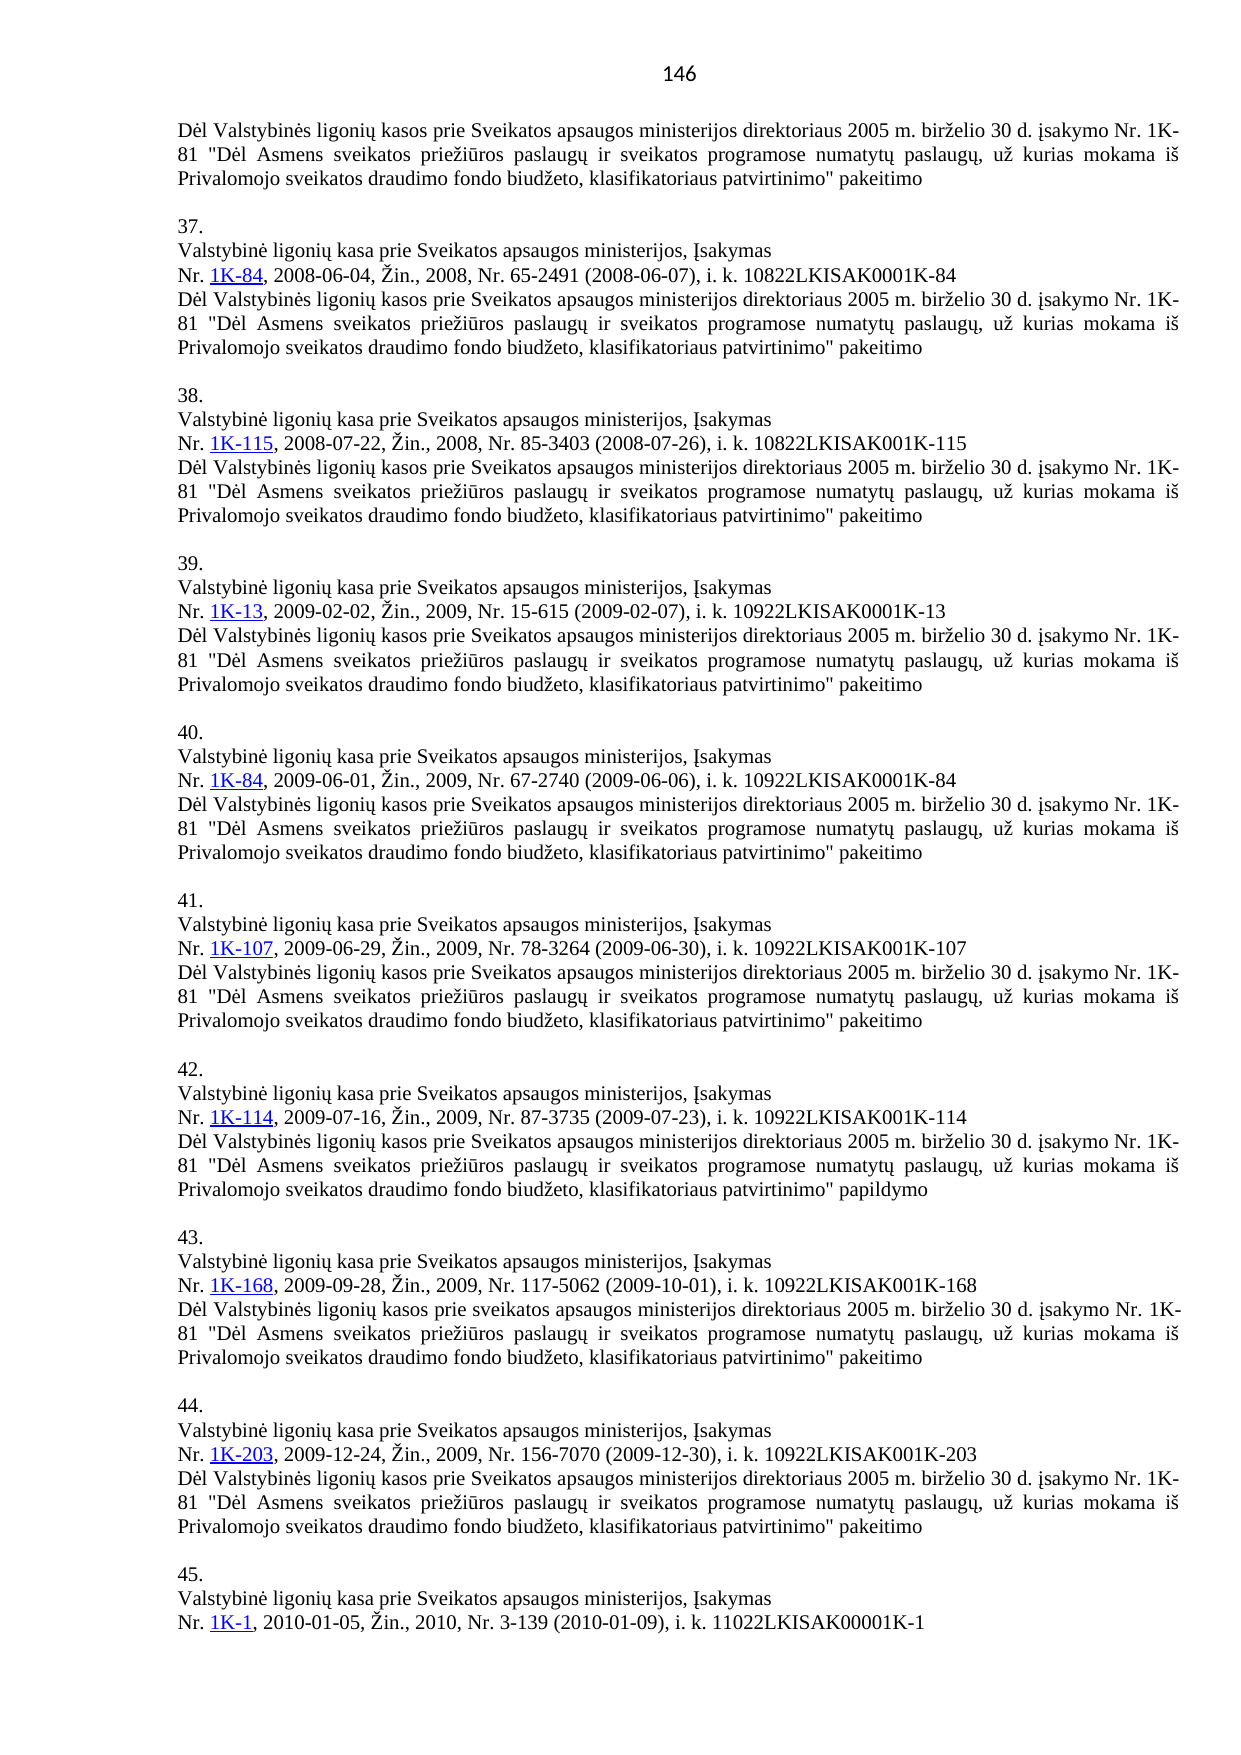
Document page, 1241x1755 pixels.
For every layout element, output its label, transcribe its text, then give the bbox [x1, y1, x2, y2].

text Dėl Valstybinės ligonių kasos prie Sveikatos apsaugos ministerijos direktoriaus 2005 m. birželio 30 d. įsakymo Nr. 1K-81 "Dėl Asmens sveikatos priežiūros paslaugų ir sveikatos programose numatytų paslaugų, už kurias mokama iš Privalomojo sveikatos draudimo fondo biudžeto, klasifikatoriaus patvirtinimo" pakeitimo [177, 623, 1181, 696]
text Dėl Valstybinės ligonių kasos prie Sveikatos apsaugos ministerijos direktoriaus 2005 m. birželio 30 d. įsakymo Nr. 1K-81 "Dėl Asmens sveikatos priežiūros paslaugų ir sveikatos programose numatytų paslaugų, už kurias mokama iš Privalomojo sveikatos draudimo fondo biudžeto, klasifikatoriaus patvirtinimo" pakeitimo [177, 287, 1181, 359]
text Nr. 1K-84, 2008-06-04, Žin., 2008, Nr. 65-2491 (2008-06-07), i. k. 10822LKISAK0001K-84 [177, 262, 1181, 287]
text Valstybinė ligonių kasa prie Sveikatos apsaugos ministerijos, Įsakymas [177, 407, 1181, 431]
text Dėl Valstybinės ligonių kasos prie Sveikatos apsaugos ministerijos direktoriaus 2005 m. birželio 30 d. įsakymo Nr. 1K-81 "Dėl Asmens sveikatos priežiūros paslaugų ir sveikatos programose numatytų paslaugų, už kurias mokama iš Privalomojo sveikatos draudimo fondo biudžeto, klasifikatoriaus patvirtinimo" pakeitimo [177, 1466, 1181, 1538]
text Valstybinė ligonių kasa prie Sveikatos apsaugos ministerijos, Įsakymas [177, 238, 1181, 262]
text 42. [177, 1057, 1181, 1081]
text Valstybinė ligonių kasa prie Sveikatos apsaugos ministerijos, Įsakymas [177, 575, 1181, 599]
text Valstybinė ligonių kasa prie Sveikatos apsaugos ministerijos, Įsakymas [177, 1417, 1181, 1442]
text Nr. 1K-168, 2009-09-28, Žin., 2009, Nr. 117-5062 (2009-10-01), i. k. 10922LKISAK001K-168 [177, 1273, 1181, 1297]
text Dėl Valstybinės ligonių kasos prie Sveikatos apsaugos ministerijos direktoriaus 2005 m. birželio 30 d. įsakymo Nr. 1K-81 "Dėl Asmens sveikatos priežiūros paslaugų ir sveikatos programose numatytų paslaugų, už kurias mokama iš Privalomojo sveikatos draudimo fondo biudžeto, klasifikatoriaus patvirtinimo" pakeitimo [177, 792, 1181, 864]
text 45. [177, 1562, 1181, 1586]
text Nr. 1K-115, 2008-07-22, Žin., 2008, Nr. 85-3403 (2008-07-26), i. k. 10822LKISAK001K-115 [177, 431, 1181, 455]
text Dėl Valstybinės ligonių kasos prie Sveikatos apsaugos ministerijos direktoriaus 2005 m. birželio 30 d. įsakymo Nr. 1K-81 "Dėl Asmens sveikatos priežiūros paslaugų ir sveikatos programose numatytų paslaugų, už kurias mokama iš Privalomojo sveikatos draudimo fondo biudžeto, klasifikatoriaus patvirtinimo" pakeitimo [177, 455, 1181, 527]
text 43. [177, 1225, 1181, 1249]
text Nr. 1K-107, 2009-06-29, Žin., 2009, Nr. 78-3264 (2009-06-30), i. k. 10922LKISAK001K-107 [177, 936, 1181, 960]
text 44. [177, 1393, 1181, 1417]
text Dėl Valstybinės ligonių kasos prie sveikatos apsaugos ministerijos direktoriaus 2005 m. birželio 30 d. įsakymo Nr. 1K-81 "Dėl Asmens sveikatos priežiūros paslaugų ir sveikatos programose numatytų paslaugų, už kurias mokama iš Privalomojo sveikatos draudimo fondo biudžeto, klasifikatoriaus patvirtinimo" pakeitimo [177, 1297, 1181, 1369]
text 37. [177, 214, 1181, 238]
text Dėl Valstybinės ligonių kasos prie Sveikatos apsaugos ministerijos direktoriaus 2005 m. birželio 30 d. įsakymo Nr. 1K-81 "Dėl Asmens sveikatos priežiūros paslaugų ir sveikatos programose numatytų paslaugų, už kurias mokama iš Privalomojo sveikatos draudimo fondo biudžeto, klasifikatoriaus patvirtinimo" pakeitimo [177, 960, 1181, 1032]
text Valstybinė ligonių kasa prie Sveikatos apsaugos ministerijos, Įsakymas [177, 912, 1181, 936]
text Nr. 1K-84, 2009-06-01, Žin., 2009, Nr. 67-2740 (2009-06-06), i. k. 10922LKISAK0001K-84 [177, 768, 1181, 792]
text 38. [177, 383, 1181, 407]
text 41. [177, 888, 1181, 912]
text Valstybinė ligonių kasa prie Sveikatos apsaugos ministerijos, Įsakymas [177, 744, 1181, 768]
text 39. [177, 551, 1181, 575]
text Valstybinė ligonių kasa prie Sveikatos apsaugos ministerijos, Įsakymas [177, 1249, 1181, 1273]
text 40. [177, 720, 1181, 744]
text Nr. 1K-114, 2009-07-16, Žin., 2009, Nr. 87-3735 (2009-07-23), i. k. 10922LKISAK001K-114 [177, 1105, 1181, 1129]
text Valstybinė ligonių kasa prie Sveikatos apsaugos ministerijos, Įsakymas [177, 1081, 1181, 1105]
text Nr. 1K-203, 2009-12-24, Žin., 2009, Nr. 156-7070 (2009-12-30), i. k. 10922LKISAK001K-203 [177, 1442, 1181, 1466]
text Dėl Valstybinės ligonių kasos prie Sveikatos apsaugos ministerijos direktoriaus 2005 m. birželio 30 d. įsakymo Nr. 1K-81 "Dėl Asmens sveikatos priežiūros paslaugų ir sveikatos programose numatytų paslaugų, už kurias mokama iš Privalomojo sveikatos draudimo fondo biudžeto, klasifikatoriaus patvirtinimo" pakeitimo [177, 118, 1181, 190]
text Nr. 1K-1, 2010-01-05, Žin., 2010, Nr. 3-139 (2010-01-09), i. k. 11022LKISAK00001K-1 [177, 1610, 1181, 1634]
text Nr. 1K-13, 2009-02-02, Žin., 2009, Nr. 15-615 (2009-02-07), i. k. 10922LKISAK0001K-13 [177, 599, 1181, 623]
text Valstybinė ligonių kasa prie Sveikatos apsaugos ministerijos, Įsakymas [177, 1586, 1181, 1610]
text Dėl Valstybinės ligonių kasos prie Sveikatos apsaugos ministerijos direktoriaus 2005 m. birželio 30 d. įsakymo Nr. 1K-81 "Dėl Asmens sveikatos priežiūros paslaugų ir sveikatos programose numatytų paslaugų, už kurias mokama iš Privalomojo sveikatos draudimo fondo biudžeto, klasifikatoriaus patvirtinimo" papildymo [177, 1129, 1181, 1201]
